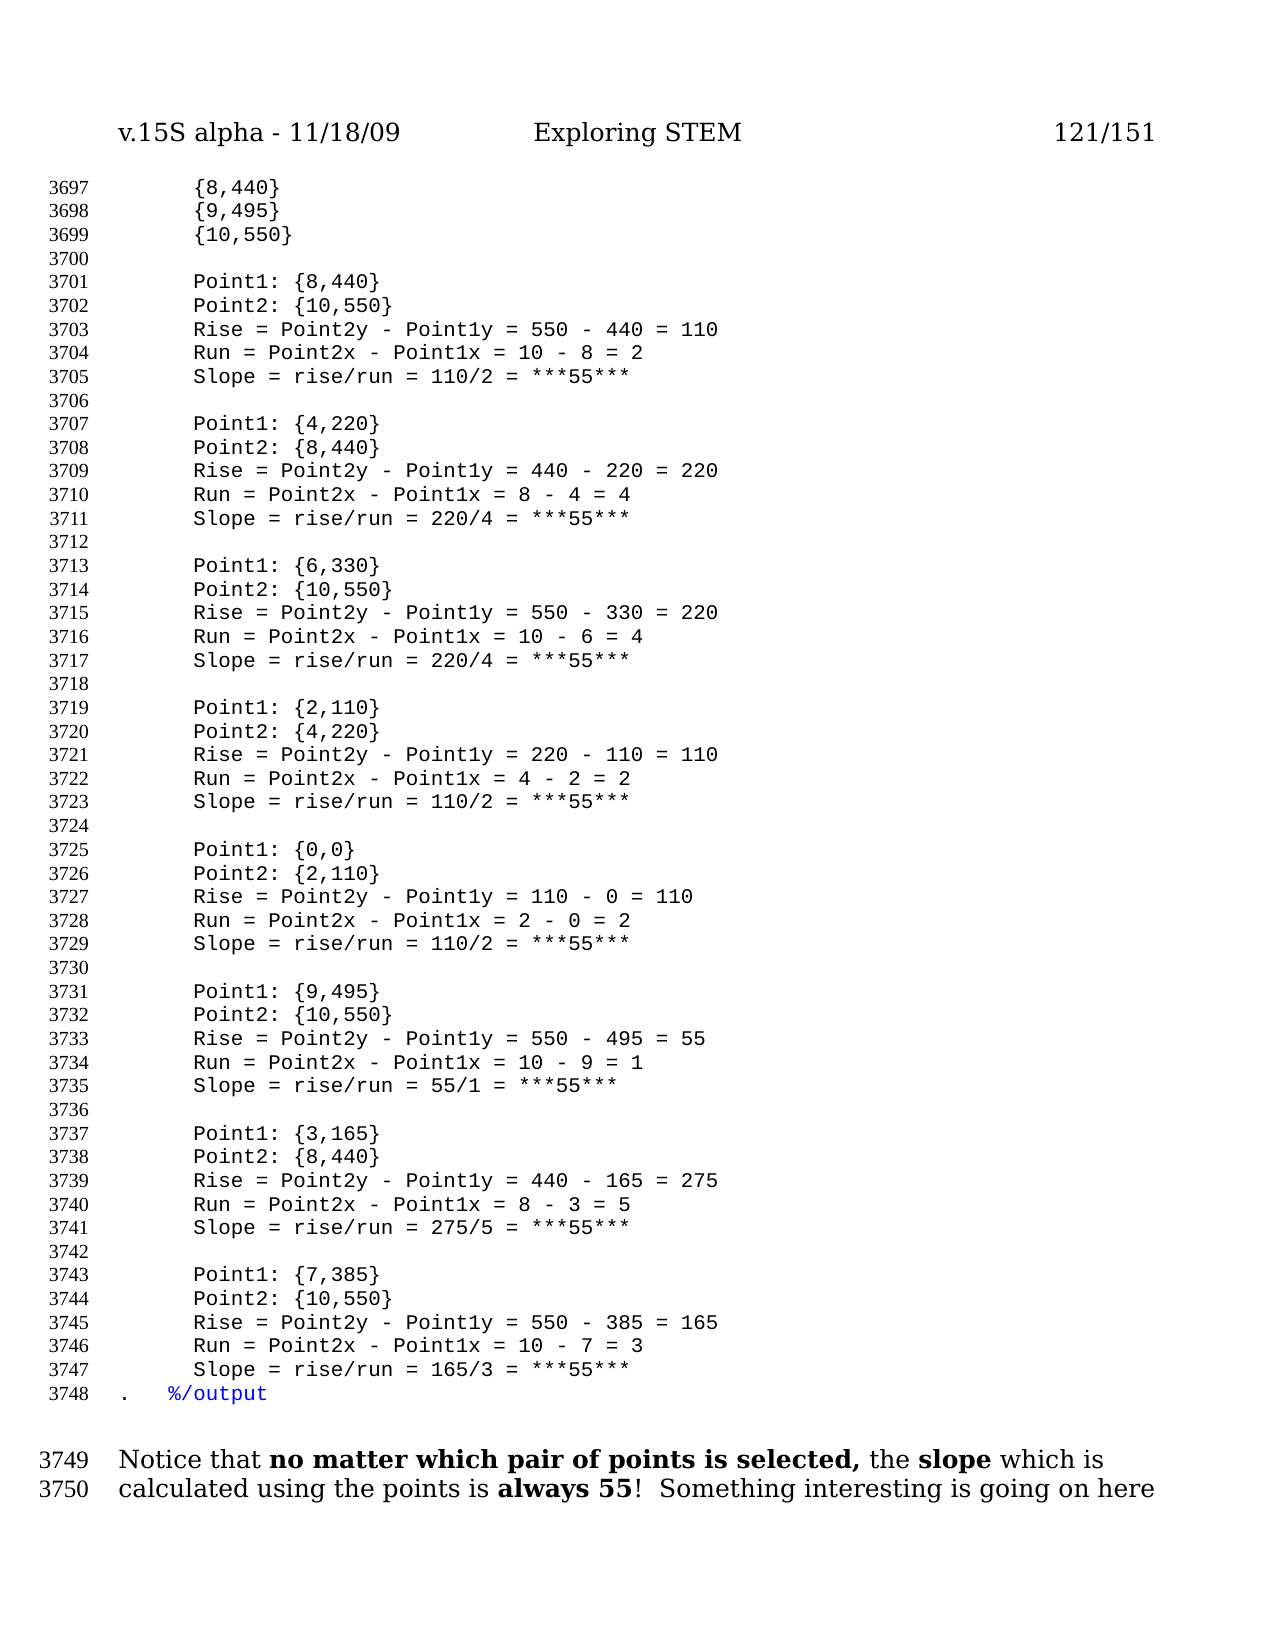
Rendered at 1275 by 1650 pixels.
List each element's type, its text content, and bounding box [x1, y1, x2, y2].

text Point2: {10,550} [118, 579, 1157, 602]
text Rise = Point2y - Point1y = 440 - 165 = 275 [118, 1170, 1157, 1193]
text Rise = Point2y - Point1y = 550 - 385 = 165 [118, 1312, 1157, 1335]
text Rise = Point2y - Point1y = 440 - 220 = 220 [118, 461, 1157, 484]
text Point1: {7,385} [118, 1264, 1157, 1288]
text Run = Point2x - Point1x = 8 - 3 = 5 [118, 1193, 1157, 1217]
text Point2: {10,550} [118, 1004, 1157, 1028]
text Point2: {8,440} [118, 437, 1157, 461]
text Point2: {10,550} [118, 295, 1157, 319]
text Slope = rise/run = 275/5 = ***55*** [118, 1217, 1157, 1241]
text Point1: {8,440} [118, 271, 1157, 295]
text Point1: {2,110} [118, 697, 1157, 721]
text Rise = Point2y - Point1y = 550 - 330 = 220 [118, 602, 1157, 626]
text Point2: {2,110} [118, 862, 1157, 886]
text Run = Point2x - Point1x = 10 - 6 = 4 [118, 626, 1157, 650]
text Point1: {4,220} [118, 413, 1157, 437]
text Slope = rise/run = 220/4 = ***55*** [118, 508, 1157, 531]
text Rise = Point2y - Point1y = 110 - 0 = 110 [118, 886, 1157, 910]
text Run = Point2x - Point1x = 10 - 7 = 3 [118, 1335, 1157, 1359]
text Slope = rise/run = 110/2 = ***55*** [118, 792, 1157, 815]
text Slope = rise/run = 220/4 = ***55*** [118, 650, 1157, 673]
text Notice that no matter which pair of points is selected, the slope which is calculated using the points is always 55! Something interesting is going on here [118, 1445, 1157, 1503]
text Point1: {6,330} [118, 555, 1157, 579]
text Point2: {4,220} [118, 721, 1157, 744]
text Point1: {3,165} [118, 1123, 1157, 1146]
text {9,495} [118, 200, 1157, 224]
text Point1: {0,0} [118, 839, 1157, 862]
text Point2: {10,550} [118, 1288, 1157, 1312]
text Rise = Point2y - Point1y = 550 - 440 = 110 [118, 319, 1157, 342]
text . %/output [118, 1383, 1157, 1406]
text Slope = rise/run = 110/2 = ***55*** [118, 933, 1157, 957]
text Rise = Point2y - Point1y = 550 - 495 = 55 [118, 1028, 1157, 1052]
text Slope = rise/run = 165/3 = ***55*** [118, 1359, 1157, 1383]
text Run = Point2x - Point1x = 10 - 9 = 1 [118, 1052, 1157, 1075]
text Point2: {8,440} [118, 1146, 1157, 1170]
text Slope = rise/run = 55/1 = ***55*** [118, 1075, 1157, 1099]
text Rise = Point2y - Point1y = 220 - 110 = 110 [118, 744, 1157, 768]
text Slope = rise/run = 110/2 = ***55*** [118, 366, 1157, 389]
text {8,440} [118, 177, 1157, 200]
text {10,550} [118, 224, 1157, 248]
text Point1: {9,495} [118, 981, 1157, 1004]
text Run = Point2x - Point1x = 8 - 4 = 4 [118, 484, 1157, 508]
text Run = Point2x - Point1x = 2 - 0 = 2 [118, 910, 1157, 933]
text Run = Point2x - Point1x = 10 - 8 = 2 [118, 342, 1157, 366]
text Run = Point2x - Point1x = 4 - 2 = 2 [118, 768, 1157, 792]
